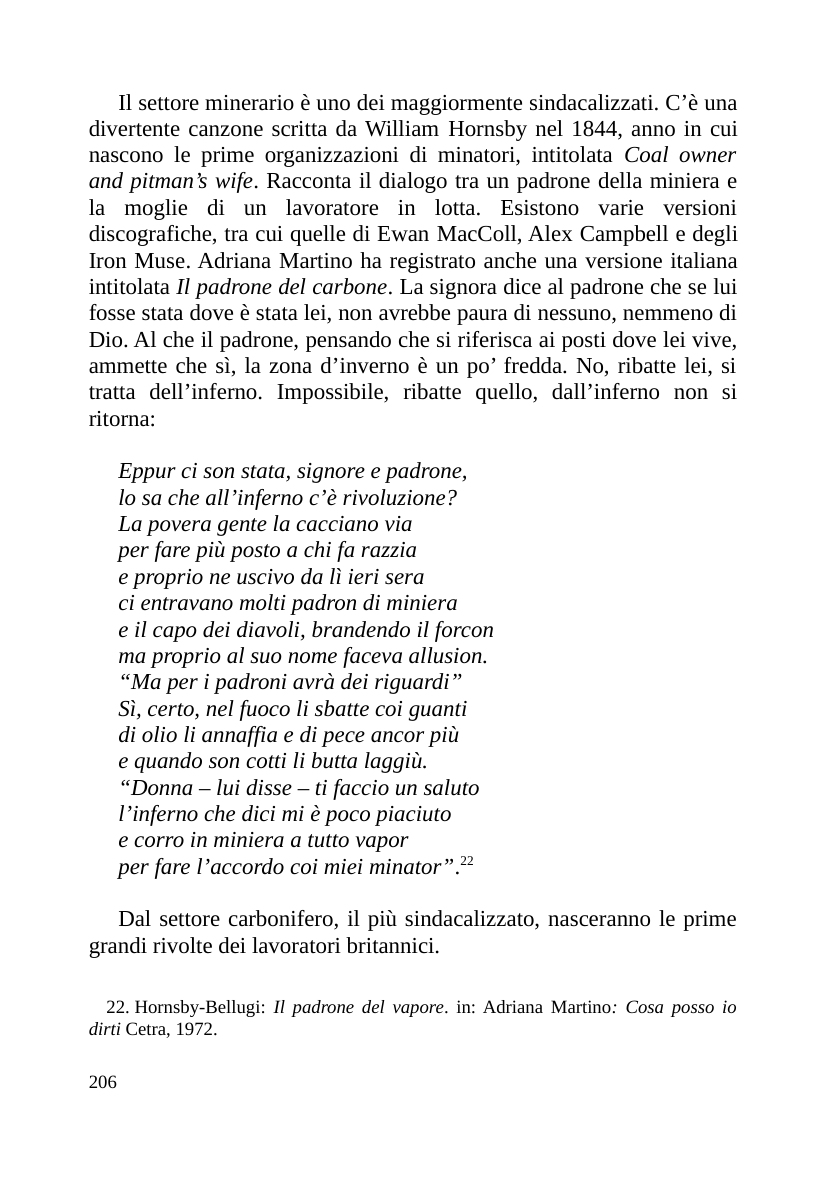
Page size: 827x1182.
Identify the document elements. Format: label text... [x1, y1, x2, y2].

text l’inferno che dici mi è poco piaciuto [88, 800, 738, 826]
text per fare più posto a chi fa razzia [88, 537, 738, 563]
text Eppur ci son stata, signore e padrone, [88, 457, 738, 484]
text per fare l’accordo coi miei minator”. [88, 853, 738, 879]
text “Ma per i padroni avrà dei riguardi” [88, 668, 738, 695]
text Hornsby-Bellugi: Il padrone del vapore. in: Adriana Martino: Cosa posso io dirti Cetra, 1972. [88, 996, 738, 1039]
text e quando son cotti li butta laggiù. [88, 747, 738, 774]
text ci entravano molti padron di miniera [88, 589, 738, 616]
text Il settore minerario è uno dei maggiormente sindacalizzati. C’è una divertente canzone scritta da William Hornsby nel 1844, anno in cui nascono le prime organizzazioni di minatori, intitolata Coal owner and pitman’s wife. Racconta il dialogo tra un padrone della miniera e la moglie di un lavoratore in lotta. Esistono varie versioni discografiche, tra cui quelle di Ewan MacColl, Alex Campbell e degli Iron Muse. Adriana Martino ha registrato anche una versione italiana intitolata Il padrone del carbone. La signora dice al padrone che se lui fosse stata dove è stata lei, non avrebbe paura di nessuno, nemmeno di Dio. Al che il padrone, pensando che si riferisca ai posti dove lei vive, ammette che sì, la zona d’inverno è un po’ fredda. No, ribatte lei, si tratta dell’inferno. Impossibile, ribatte quello, dall’inferno non si ritorna: [88, 88, 738, 431]
text La povera gente la cacciano via [88, 510, 738, 537]
text di olio li annaffia e di pece ancor più [88, 721, 738, 747]
text e proprio ne uscivo da lì ieri sera [88, 563, 738, 589]
text e il capo dei diavoli, brandendo il forcon [88, 616, 738, 642]
text lo sa che all’inferno c’è rivoluzione? [88, 484, 738, 510]
text e corro in miniera a tutto vapor [88, 826, 738, 853]
text Dal settore carbonifero, il più sindacalizzato, nasceranno le prime grandi rivolte dei lavoratori britannici. [88, 906, 738, 958]
text ma proprio al suo nome faceva allusion. [88, 642, 738, 668]
text “Donna – lui disse – ti faccio un saluto [88, 774, 738, 800]
text Sì, certo, nel fuoco li sbatte coi guanti [88, 695, 738, 721]
